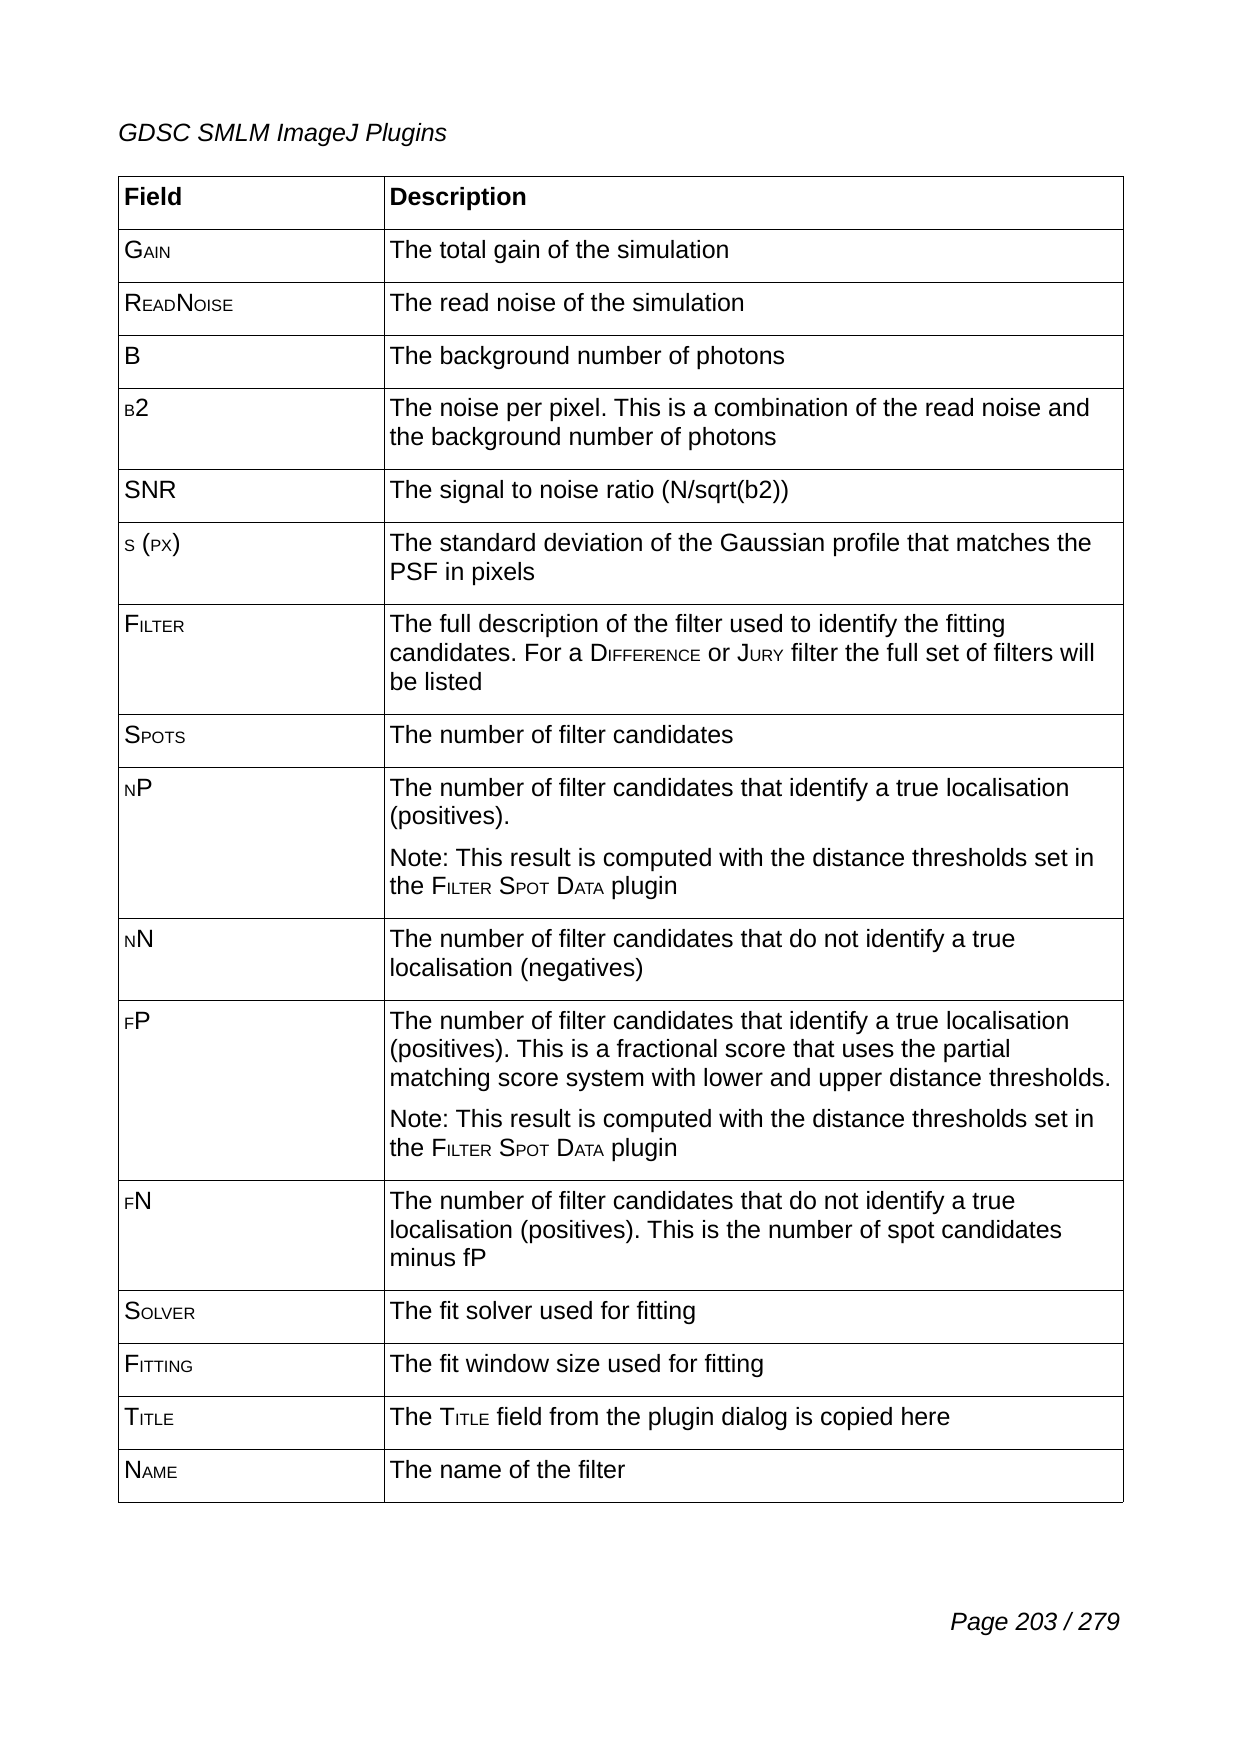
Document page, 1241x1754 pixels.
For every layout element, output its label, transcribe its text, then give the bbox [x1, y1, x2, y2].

table_cell Solver [119, 1291, 384, 1343]
table_cell The number of filter candidates [385, 715, 1123, 767]
table_cell The number of filter candidates that identify a true localisation (positives). Note: This result is computed with the distance thresholds set in the Filter Spot Data plugin [385, 768, 1123, 918]
table_cell fN [119, 1181, 384, 1290]
table_cell b2 [119, 389, 384, 469]
table_cell ReadNoise [119, 283, 384, 335]
table_cell Spots [119, 715, 384, 767]
table_cell The number of filter candidates that do not identify a true localisation (negatives) [385, 919, 1123, 1000]
table_cell The fit window size used for fitting [385, 1344, 1123, 1396]
table_cell nN [119, 919, 384, 1000]
table_cell The fit solver used for fitting [385, 1291, 1123, 1343]
table_cell fP [119, 1001, 384, 1180]
table_cell The noise per pixel. This is a combination of the read noise and the background number of photons [385, 389, 1123, 469]
table_header Field [119, 177, 384, 229]
table_cell The signal to noise ratio (N/sqrt(b2)) [385, 470, 1123, 522]
table_cell nP [119, 768, 384, 918]
table_cell s (px) [119, 523, 384, 603]
table_cell The name of the filter [385, 1450, 1123, 1502]
table_cell The number of filter candidates that do not identify a true localisation (positives). This is the number of spot candidates minus fP [385, 1181, 1123, 1290]
table_cell B [119, 336, 384, 388]
table_cell The total gain of the simulation [385, 230, 1123, 282]
table_cell Filter [119, 605, 384, 714]
table_cell The full description of the filter used to identify the fitting candidates. For a Difference or Jury filter the full set of filters will be listed [385, 605, 1123, 714]
table_cell The background number of photons [385, 336, 1123, 388]
table_cell Gain [119, 230, 384, 282]
table_cell Name [119, 1450, 384, 1502]
table_cell The read noise of the simulation [385, 283, 1123, 335]
table_cell The Title field from the plugin dialog is copied here [385, 1397, 1123, 1449]
table_cell The number of filter candidates that identify a true localisation (positives). This is a fractional score that uses the partial matching score system with lower and upper distance thresholds. Note: This result is computed with the distance thresholds set in the Filter Spot Data plugin [385, 1001, 1123, 1180]
table_cell Fitting [119, 1344, 384, 1396]
table_header Description [385, 177, 1123, 229]
table_cell SNR [119, 470, 384, 522]
table_cell Title [119, 1397, 384, 1449]
table_cell The standard deviation of the Gaussian profile that matches the PSF in pixels [385, 523, 1123, 603]
